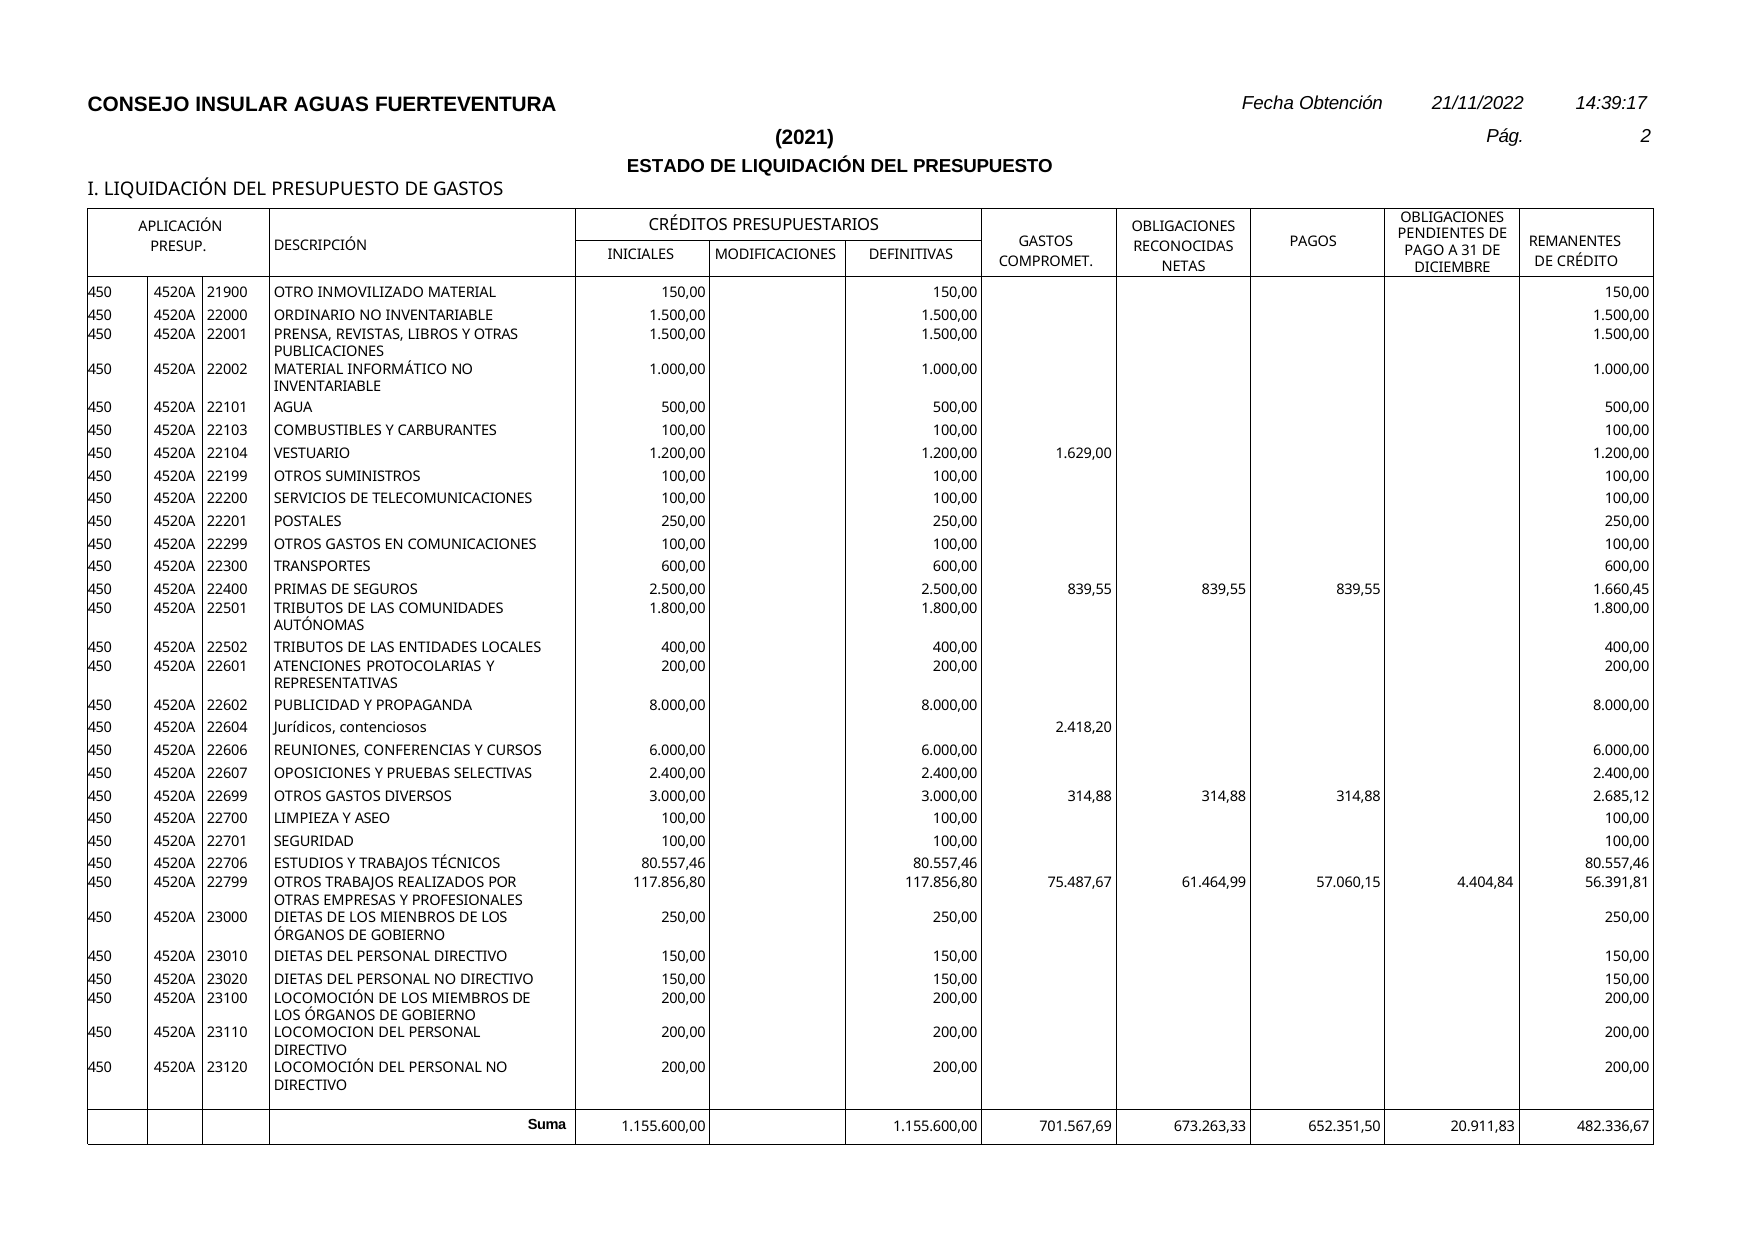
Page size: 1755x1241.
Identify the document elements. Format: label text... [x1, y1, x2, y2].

table_cell [1251, 1043, 1384, 1060]
table_cell [203, 379, 269, 396]
table_cell 600,00 [846, 554, 981, 576]
table_cell 2.400,00 [846, 760, 981, 782]
table_cell 3.000,00 [576, 783, 709, 805]
table_cell [576, 1043, 709, 1060]
table_cell 117.856,80 [576, 873, 709, 892]
table_cell [1117, 618, 1250, 635]
table_cell TRIBUTOS DE LAS ENTIDADES LOCALES [270, 635, 575, 656]
table_cell 20.911,83 [1385, 1110, 1519, 1144]
table_cell [1251, 1008, 1384, 1025]
table_cell [576, 1008, 709, 1025]
table_cell ATENCIONES PROTOCOLARIAS Y [270, 656, 575, 676]
table_cell [1385, 618, 1519, 635]
table_cell [1385, 599, 1519, 618]
table_cell 56.391,81 [1520, 873, 1653, 892]
table_cell [1385, 361, 1519, 379]
table_cell [982, 463, 1116, 485]
table_cell 450 [88, 989, 147, 1008]
table_cell DIETAS DEL PERSONAL DIRECTIVO [270, 945, 575, 966]
table_cell 22400 [203, 576, 269, 599]
table_cell 22199 [203, 463, 269, 485]
table_cell 80.557,46 [846, 851, 981, 873]
table_cell [846, 1008, 981, 1025]
table_cell 400,00 [576, 635, 709, 656]
table_cell [846, 379, 981, 396]
table_cell [1251, 440, 1384, 463]
table_cell 6.000,00 [1520, 737, 1653, 760]
table_cell [982, 1008, 1116, 1025]
table_cell [1117, 635, 1250, 656]
table_cell [1117, 440, 1250, 463]
table_cell 1.500,00 [1520, 325, 1653, 344]
table_cell [1385, 440, 1519, 463]
table_cell 450 [88, 1060, 147, 1077]
table_cell 1.155.600,00 [846, 1110, 981, 1144]
table_cell [1385, 396, 1519, 417]
table_cell [1117, 851, 1250, 873]
table_cell 200,00 [576, 1060, 709, 1077]
table_header APLICACIÓN PRESUP. [88, 209, 269, 276]
table_cell 61.464,99 [1117, 873, 1250, 892]
table_cell 1.800,00 [576, 599, 709, 618]
table_cell 1.500,00 [846, 325, 981, 344]
table_cell 23120 [203, 1060, 269, 1077]
table_cell [846, 344, 981, 361]
table_cell 100,00 [1520, 805, 1653, 828]
table_cell 2.685,12 [1520, 783, 1653, 805]
table_cell [1251, 485, 1384, 508]
table_cell 250,00 [1520, 508, 1653, 531]
table_cell [1385, 531, 1519, 553]
table_cell [846, 1077, 981, 1109]
table_cell 314,88 [1251, 783, 1384, 805]
table_cell [1251, 554, 1384, 576]
table_cell [576, 618, 709, 635]
table_cell [1251, 851, 1384, 873]
table_cell 80.557,46 [1520, 851, 1653, 873]
table_cell [1520, 618, 1653, 635]
table_cell [576, 344, 709, 361]
table_cell 1.500,00 [576, 325, 709, 344]
table_cell [846, 714, 981, 737]
table_cell 450 [88, 966, 147, 988]
table_cell [982, 1060, 1116, 1077]
table_cell 22799 [203, 873, 269, 892]
table_cell VESTUARIO [270, 440, 575, 463]
table_cell 150,00 [846, 277, 981, 302]
table_cell 100,00 [576, 485, 709, 508]
table_cell [1385, 966, 1519, 988]
table_cell 450 [88, 656, 147, 676]
table_cell [88, 1077, 147, 1109]
table_cell 839,55 [982, 576, 1116, 599]
table_cell INICIALES [576, 241, 709, 276]
table_cell [148, 927, 202, 945]
table_cell [1251, 966, 1384, 988]
table_cell [1520, 893, 1653, 910]
table_cell [1251, 1077, 1384, 1109]
table_cell [1385, 805, 1519, 828]
table_cell 4520A [148, 1060, 202, 1077]
table_cell [1251, 927, 1384, 945]
table_cell 314,88 [982, 783, 1116, 805]
table_cell [846, 1043, 981, 1060]
table_cell 450 [88, 325, 147, 344]
table_cell [1251, 737, 1384, 760]
table_cell [982, 599, 1116, 618]
table_cell 1.000,00 [846, 361, 981, 379]
table_cell 4520A [148, 656, 202, 676]
table_cell 100,00 [576, 417, 709, 440]
table_cell [203, 1008, 269, 1025]
table_cell [982, 966, 1116, 988]
table_cell [1251, 910, 1384, 927]
table_cell [1117, 361, 1250, 379]
table_cell [1251, 1060, 1384, 1077]
table_cell 100,00 [1520, 828, 1653, 851]
table_cell LIMPIEZA Y ASEO [270, 805, 575, 828]
table_cell [1117, 966, 1250, 988]
table_cell 4520A [148, 325, 202, 344]
table_cell 450 [88, 805, 147, 828]
table_cell 500,00 [846, 396, 981, 417]
table_cell [148, 893, 202, 910]
table_cell 450 [88, 693, 147, 714]
table_cell 450 [88, 599, 147, 618]
table_cell [148, 379, 202, 396]
table_cell TRANSPORTES [270, 554, 575, 576]
table_cell [1251, 344, 1384, 361]
table_cell 100,00 [576, 828, 709, 851]
table_cell [1117, 417, 1250, 440]
table_cell [710, 1110, 845, 1144]
table_cell 2.400,00 [1520, 760, 1653, 782]
table_cell 4520A [148, 966, 202, 988]
table_cell 150,00 [576, 277, 709, 302]
table_cell [1117, 737, 1250, 760]
table_cell [846, 927, 981, 945]
table_cell 8.000,00 [576, 693, 709, 714]
table_cell [1251, 417, 1384, 440]
table_cell 150,00 [1520, 277, 1653, 302]
table_cell 4520A [148, 873, 202, 892]
table_cell [1251, 893, 1384, 910]
table_cell DIRECTIVO [270, 1043, 575, 1060]
table_cell OTROS GASTOS DIVERSOS [270, 783, 575, 805]
table_cell DIETAS DE LOS MIENBROS DE LOS [270, 910, 575, 927]
table_cell 150,00 [1520, 945, 1653, 966]
table_cell 8.000,00 [846, 693, 981, 714]
table_cell [846, 893, 981, 910]
table_header GASTOS COMPROMET. [982, 209, 1116, 276]
table_cell 450 [88, 828, 147, 851]
table_cell [1251, 361, 1384, 379]
table_cell 100,00 [846, 531, 981, 553]
table_cell 2.500,00 [576, 576, 709, 599]
table_cell POSTALES [270, 508, 575, 531]
table_cell 22602 [203, 693, 269, 714]
table_cell TRIBUTOS DE LAS COMUNIDADES [270, 599, 575, 618]
table_cell [1385, 1060, 1519, 1077]
table_cell 250,00 [846, 910, 981, 927]
table_cell 22700 [203, 805, 269, 828]
table_cell 100,00 [1520, 531, 1653, 553]
table_cell 150,00 [846, 966, 981, 988]
table_cell 200,00 [846, 656, 981, 676]
table_cell 22607 [203, 760, 269, 782]
table_header OBLIGACIONES RECONOCIDAS NETAS [1117, 209, 1250, 276]
table_cell [88, 1008, 147, 1025]
table_cell [1385, 576, 1519, 599]
table_cell AUTÓNOMAS [270, 618, 575, 635]
table_cell [1117, 1060, 1250, 1077]
table_cell [1385, 508, 1519, 531]
table_cell 450 [88, 508, 147, 531]
table_cell 100,00 [1520, 417, 1653, 440]
table_cell [148, 1077, 202, 1109]
table_cell 1.800,00 [846, 599, 981, 618]
table_cell 22200 [203, 485, 269, 508]
table_cell [1385, 737, 1519, 760]
table_cell 450 [88, 417, 147, 440]
table_cell 450 [88, 714, 147, 737]
table_cell 600,00 [1520, 554, 1653, 576]
table_cell 22601 [203, 656, 269, 676]
table_cell 450 [88, 361, 147, 379]
table_cell 4520A [148, 783, 202, 805]
table_cell 1.200,00 [1520, 440, 1653, 463]
table_cell 200,00 [846, 989, 981, 1008]
table_cell 200,00 [846, 1025, 981, 1042]
table_cell 4520A [148, 302, 202, 325]
table_cell Jurídicos, contenciosos [270, 714, 575, 737]
table_cell [1385, 714, 1519, 737]
table_cell [1385, 302, 1519, 325]
table_cell 600,00 [576, 554, 709, 576]
table_cell 4520A [148, 1025, 202, 1042]
table_cell 450 [88, 873, 147, 892]
table_cell [1251, 656, 1384, 676]
table_cell 150,00 [1520, 966, 1653, 988]
table_cell [1117, 379, 1250, 396]
table_cell 22103 [203, 417, 269, 440]
table_cell [1251, 599, 1384, 618]
table_cell [88, 618, 147, 635]
table_cell [88, 1043, 147, 1060]
table_cell [203, 618, 269, 635]
table_cell 1.660,45 [1520, 576, 1653, 599]
table_cell [1117, 910, 1250, 927]
table_cell [1251, 379, 1384, 396]
table_cell [982, 676, 1116, 693]
table_cell 200,00 [576, 1025, 709, 1042]
table_cell [1385, 783, 1519, 805]
table_cell [1117, 927, 1250, 945]
table_cell 75.487,67 [982, 873, 1116, 892]
table_cell ÓRGANOS DE GOBIERNO [270, 927, 575, 945]
table_cell PRENSA, REVISTAS, LIBROS Y OTRAS [270, 325, 575, 344]
table_cell [982, 927, 1116, 945]
table_cell [88, 1110, 147, 1144]
table_cell 4520A [148, 714, 202, 737]
table_cell 4520A [148, 599, 202, 618]
table_cell 450 [88, 1025, 147, 1042]
table_cell [1117, 893, 1250, 910]
table_cell 450 [88, 783, 147, 805]
table_cell [1385, 635, 1519, 656]
table_cell [1251, 618, 1384, 635]
table_cell 150,00 [846, 945, 981, 966]
table_cell 80.557,46 [576, 851, 709, 873]
table_cell [982, 851, 1116, 873]
table_cell [982, 989, 1116, 1008]
table_cell [1117, 1008, 1250, 1025]
table_cell [1251, 945, 1384, 966]
table_cell 22001 [203, 325, 269, 344]
table_cell 450 [88, 485, 147, 508]
table_cell 4520A [148, 693, 202, 714]
table_cell [982, 828, 1116, 851]
table_cell [982, 1043, 1116, 1060]
table_cell [846, 676, 981, 693]
table_cell 839,55 [1117, 576, 1250, 599]
table_cell 450 [88, 531, 147, 553]
table_cell [148, 344, 202, 361]
table_cell [1520, 1077, 1653, 1109]
table_cell 314,88 [1117, 783, 1250, 805]
table_cell 1.200,00 [846, 440, 981, 463]
table_cell [88, 379, 147, 396]
table_cell [1117, 1077, 1250, 1109]
table_cell 450 [88, 576, 147, 599]
table_cell [1117, 989, 1250, 1008]
table_cell 1.000,00 [576, 361, 709, 379]
table_cell SEGURIDAD [270, 828, 575, 851]
table_cell 100,00 [846, 828, 981, 851]
table_cell LOCOMOCIÓN DE LOS MIEMBROS DE [270, 989, 575, 1008]
table_cell 2.500,00 [846, 576, 981, 599]
table_cell [982, 760, 1116, 782]
table_cell [1520, 714, 1653, 737]
table_header PAGOS [1251, 209, 1384, 276]
table_cell [1251, 760, 1384, 782]
table_cell 100,00 [576, 805, 709, 828]
table_cell [1385, 851, 1519, 873]
table_cell [1385, 325, 1519, 344]
table_cell [1251, 805, 1384, 828]
table_cell OTROS SUMINISTROS [270, 463, 575, 485]
table_cell [1117, 508, 1250, 531]
table_cell 200,00 [846, 1060, 981, 1077]
table_cell [982, 344, 1116, 361]
table_cell [982, 531, 1116, 553]
table_cell 6.000,00 [846, 737, 981, 760]
table_cell 450 [88, 302, 147, 325]
table_cell 6.000,00 [576, 737, 709, 760]
table_cell [1117, 344, 1250, 361]
table_cell [1251, 828, 1384, 851]
table_cell [1385, 910, 1519, 927]
table_cell 200,00 [1520, 1060, 1653, 1077]
table_cell [1385, 417, 1519, 440]
table_cell [1117, 1025, 1250, 1042]
table_cell 4520A [148, 737, 202, 760]
table_cell [1385, 989, 1519, 1008]
table_cell [1117, 945, 1250, 966]
table_cell 4520A [148, 760, 202, 782]
table_cell [148, 676, 202, 693]
table_cell OTROS GASTOS EN COMUNICACIONES [270, 531, 575, 553]
table_cell 4520A [148, 485, 202, 508]
table_cell 22101 [203, 396, 269, 417]
table_cell SERVICIOS DE TELECOMUNICACIONES [270, 485, 575, 508]
table_cell [982, 618, 1116, 635]
table_cell [1251, 989, 1384, 1008]
table_cell 450 [88, 463, 147, 485]
table_cell [1385, 656, 1519, 676]
table_cell DIETAS DEL PERSONAL NO DIRECTIVO [270, 966, 575, 988]
table_cell [1385, 379, 1519, 396]
table_cell 100,00 [846, 485, 981, 508]
table_cell [203, 927, 269, 945]
table_cell 23020 [203, 966, 269, 988]
table_cell 450 [88, 760, 147, 782]
table_cell [1385, 676, 1519, 693]
table_cell [1251, 635, 1384, 656]
table_cell 100,00 [1520, 485, 1653, 508]
table_cell 4520A [148, 576, 202, 599]
table_cell [203, 1110, 269, 1144]
table_cell [1117, 463, 1250, 485]
table_cell DEFINITIVAS [846, 241, 981, 276]
table_cell 4520A [148, 361, 202, 379]
table_cell 1.800,00 [1520, 599, 1653, 618]
table_cell 673.263,33 [1117, 1110, 1250, 1144]
table_cell [1251, 302, 1384, 325]
table_cell [1385, 1077, 1519, 1109]
table_cell [1385, 554, 1519, 576]
table_cell 200,00 [1520, 989, 1653, 1008]
table_cell 22706 [203, 851, 269, 873]
table_cell 22002 [203, 361, 269, 379]
table_cell [88, 927, 147, 945]
table_cell 1.500,00 [576, 302, 709, 325]
table_cell [1385, 1008, 1519, 1025]
table_cell 450 [88, 910, 147, 927]
table_cell 100,00 [576, 531, 709, 553]
table_cell OTRO INMOVILIZADO MATERIAL [270, 277, 575, 302]
table_cell 57.060,15 [1251, 873, 1384, 892]
table_cell 22606 [203, 737, 269, 760]
table_cell [576, 379, 709, 396]
table_cell LOS ÓRGANOS DE GOBIERNO [270, 1008, 575, 1025]
table_cell [982, 693, 1116, 714]
table_cell [1251, 396, 1384, 417]
table_cell [1117, 1043, 1250, 1060]
table_cell [982, 635, 1116, 656]
table_cell [1251, 1025, 1384, 1042]
table_cell [1117, 277, 1250, 302]
table_cell 4520A [148, 277, 202, 302]
table_cell [576, 893, 709, 910]
table_cell [1520, 379, 1653, 396]
table_cell 2.400,00 [576, 760, 709, 782]
table_cell [1385, 1025, 1519, 1042]
table_cell MODIFICACIONES [710, 241, 845, 276]
table_cell 22604 [203, 714, 269, 737]
table_cell 450 [88, 635, 147, 656]
table_cell [203, 893, 269, 910]
table_cell ESTUDIOS Y TRABAJOS TÉCNICOS [270, 851, 575, 873]
table_cell OPOSICIONES Y PRUEBAS SELECTIVAS [270, 760, 575, 782]
table_cell 4520A [148, 805, 202, 828]
table_cell [1385, 344, 1519, 361]
table_cell 22201 [203, 508, 269, 531]
table_cell [1385, 927, 1519, 945]
table_cell 22701 [203, 828, 269, 851]
table_cell [203, 1077, 269, 1109]
table_cell 23010 [203, 945, 269, 966]
table_cell [1117, 693, 1250, 714]
table_cell INVENTARIABLE [270, 379, 575, 396]
table_cell [1117, 599, 1250, 618]
table_cell 4520A [148, 989, 202, 1008]
table_cell ORDINARIO NO INVENTARIABLE [270, 302, 575, 325]
table_header REMANENTES DE CRÉDITO [1520, 209, 1653, 276]
table_cell [982, 361, 1116, 379]
table_cell 4520A [148, 531, 202, 553]
table_cell 23000 [203, 910, 269, 927]
table_cell [982, 302, 1116, 325]
table_cell [1385, 945, 1519, 966]
table_cell [982, 417, 1116, 440]
table_cell [1117, 325, 1250, 344]
table_cell [576, 676, 709, 693]
table_cell [1520, 1043, 1653, 1060]
table_cell [982, 485, 1116, 508]
table_cell OTRAS EMPRESAS Y PROFESIONALES [270, 893, 575, 910]
table_cell 3.000,00 [846, 783, 981, 805]
table_cell [1251, 463, 1384, 485]
table_cell [88, 676, 147, 693]
table_cell 23110 [203, 1025, 269, 1042]
table_cell 482.336,67 [1520, 1110, 1653, 1144]
table_cell 701.567,69 [982, 1110, 1116, 1144]
table_cell 22299 [203, 531, 269, 553]
table_cell 1.200,00 [576, 440, 709, 463]
table_cell 22104 [203, 440, 269, 463]
table_cell [982, 737, 1116, 760]
table_cell 100,00 [846, 417, 981, 440]
table_cell [1117, 676, 1250, 693]
table_cell AGUA [270, 396, 575, 417]
table_cell 250,00 [1520, 910, 1653, 927]
table_cell 450 [88, 737, 147, 760]
table_cell 4520A [148, 417, 202, 440]
table_cell [1117, 302, 1250, 325]
table_cell [1251, 325, 1384, 344]
table_cell 1.629,00 [982, 440, 1116, 463]
table_cell [982, 554, 1116, 576]
table_cell 100,00 [576, 463, 709, 485]
table_cell PRIMAS DE SEGUROS [270, 576, 575, 599]
table_cell 22502 [203, 635, 269, 656]
table_cell [1520, 927, 1653, 945]
table_cell 100,00 [846, 463, 981, 485]
table_cell 4520A [148, 396, 202, 417]
table_cell [982, 945, 1116, 966]
table_cell [1385, 828, 1519, 851]
table_cell [1117, 805, 1250, 828]
table_header DESCRIPCIÓN [270, 209, 575, 276]
table_cell 22000 [203, 302, 269, 325]
table_cell [148, 618, 202, 635]
table_cell 500,00 [1520, 396, 1653, 417]
table_cell [1385, 1043, 1519, 1060]
table_cell [1251, 277, 1384, 302]
table_cell 200,00 [576, 656, 709, 676]
table_cell [1385, 693, 1519, 714]
table_cell 4520A [148, 508, 202, 531]
table_cell Suma [270, 1110, 575, 1144]
table_cell 652.351,50 [1251, 1110, 1384, 1144]
table_cell [148, 1043, 202, 1060]
table_cell PUBLICIDAD Y PROPAGANDA [270, 693, 575, 714]
table_cell REUNIONES, CONFERENCIAS Y CURSOS [270, 737, 575, 760]
table_cell [1117, 396, 1250, 417]
table_cell [1251, 676, 1384, 693]
table_header CRÉDITOS PRESUPUESTARIOS [576, 209, 981, 240]
table_cell 1.155.600,00 [576, 1110, 709, 1144]
table_cell [1385, 277, 1519, 302]
table_cell 1.500,00 [846, 302, 981, 325]
table_cell 4520A [148, 828, 202, 851]
table_cell [982, 1025, 1116, 1042]
table_cell OTROS TRABAJOS REALIZADOS POR [270, 873, 575, 892]
table_cell 23100 [203, 989, 269, 1008]
table_cell 200,00 [576, 989, 709, 1008]
table_cell [1117, 485, 1250, 508]
table_cell 400,00 [846, 635, 981, 656]
table_cell PUBLICACIONES [270, 344, 575, 361]
table_cell [982, 508, 1116, 531]
table_cell [1385, 463, 1519, 485]
table_cell [1117, 714, 1250, 737]
table_cell [982, 325, 1116, 344]
table_cell 200,00 [1520, 656, 1653, 676]
table_cell 150,00 [576, 945, 709, 966]
table_cell [1520, 1008, 1653, 1025]
table_cell 4520A [148, 635, 202, 656]
table_cell [982, 910, 1116, 927]
table_cell [982, 277, 1116, 302]
table_cell [1117, 656, 1250, 676]
table_cell 22300 [203, 554, 269, 576]
table_cell 450 [88, 277, 147, 302]
table_cell 8.000,00 [1520, 693, 1653, 714]
table_cell 250,00 [846, 508, 981, 531]
table_cell [1385, 485, 1519, 508]
table_cell [982, 893, 1116, 910]
table_cell REPRESENTATIVAS [270, 676, 575, 693]
table_cell [148, 1110, 202, 1144]
table_cell 100,00 [1520, 463, 1653, 485]
table_cell MATERIAL INFORMÁTICO NO [270, 361, 575, 379]
table_cell 500,00 [576, 396, 709, 417]
table_cell 1.000,00 [1520, 361, 1653, 379]
table_cell [1251, 714, 1384, 737]
table_cell [982, 805, 1116, 828]
table_cell [846, 618, 981, 635]
table_cell [203, 344, 269, 361]
table_cell 4.404,84 [1385, 873, 1519, 892]
table_cell [982, 656, 1116, 676]
table_cell [148, 1008, 202, 1025]
table_cell [982, 396, 1116, 417]
table_cell [710, 277, 845, 1109]
table_cell LOCOMOCIÓN DEL PERSONAL NO [270, 1060, 575, 1077]
table_cell [982, 379, 1116, 396]
table_cell 4520A [148, 463, 202, 485]
table_cell 4520A [148, 554, 202, 576]
table_cell [1520, 344, 1653, 361]
table_cell 4520A [148, 910, 202, 927]
table_cell [203, 1043, 269, 1060]
table_cell 21900 [203, 277, 269, 302]
table_cell [1251, 693, 1384, 714]
table_cell [203, 676, 269, 693]
table_cell 1.500,00 [1520, 302, 1653, 325]
table_cell [576, 927, 709, 945]
table_cell 250,00 [576, 910, 709, 927]
table_cell [88, 893, 147, 910]
table_cell 2.418,20 [982, 714, 1116, 737]
table_cell [1251, 508, 1384, 531]
table_cell [1385, 893, 1519, 910]
table_cell 450 [88, 396, 147, 417]
table_cell 400,00 [1520, 635, 1653, 656]
table_cell [576, 1077, 709, 1109]
table_cell 450 [88, 851, 147, 873]
table_cell [1117, 760, 1250, 782]
table_cell 4520A [148, 851, 202, 873]
table_cell 839,55 [1251, 576, 1384, 599]
table_cell COMBUSTIBLES Y CARBURANTES [270, 417, 575, 440]
table_cell 250,00 [576, 508, 709, 531]
table_cell DIRECTIVO [270, 1077, 575, 1109]
table_cell 4520A [148, 440, 202, 463]
table_header OBLIGACIONES PENDIENTES DE PAGO A 31 DE DICIEMBRE [1385, 209, 1519, 276]
table_cell [1117, 531, 1250, 553]
table_cell [1117, 828, 1250, 851]
table_cell [1520, 676, 1653, 693]
table_cell [88, 344, 147, 361]
table_cell 450 [88, 554, 147, 576]
table_cell [576, 714, 709, 737]
table_cell LOCOMOCION DEL PERSONAL [270, 1025, 575, 1042]
table_cell [1117, 554, 1250, 576]
table_cell [1251, 531, 1384, 553]
table_cell 4520A [148, 945, 202, 966]
table_cell [1385, 760, 1519, 782]
table_cell 22699 [203, 783, 269, 805]
table_cell 100,00 [846, 805, 981, 828]
table_cell 150,00 [576, 966, 709, 988]
table_cell 117.856,80 [846, 873, 981, 892]
table_cell 450 [88, 440, 147, 463]
table_cell 450 [88, 945, 147, 966]
table_cell [982, 1077, 1116, 1109]
table_cell 200,00 [1520, 1025, 1653, 1042]
table_cell 22501 [203, 599, 269, 618]
